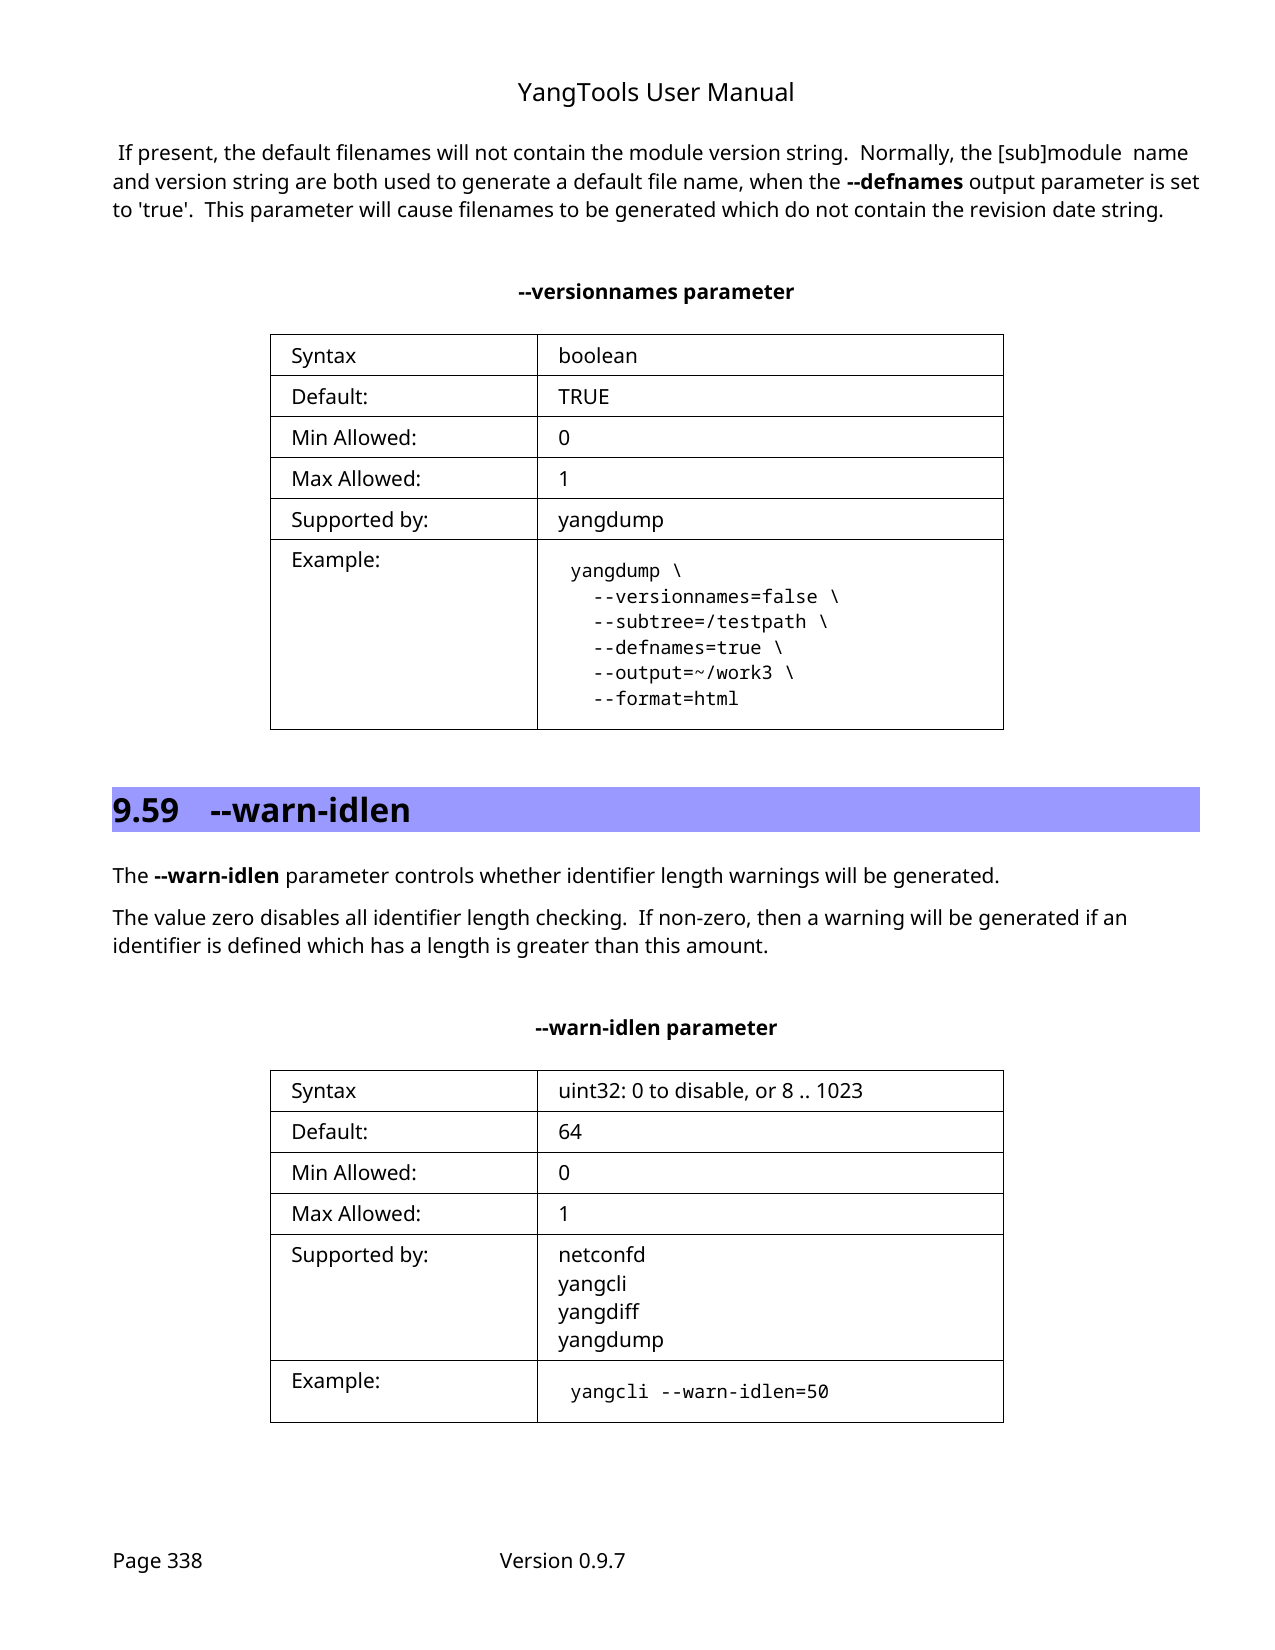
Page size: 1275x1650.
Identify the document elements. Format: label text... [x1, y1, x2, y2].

text The value zero disables all identifier length checking. If non-zero, then a warning will be generated if an identifier is defined which has a length is greater than this amount. [112, 903, 1200, 959]
table_cell 1 [538, 458, 1003, 498]
table_cell yangcli --warn-idlen=50 [538, 1361, 1003, 1422]
table_cell 0 [538, 417, 1003, 457]
table_cell yangdump \ --versionnames=false \ --subtree=/testpath \ --defnames=true \ --output=~/work3 \ --format=html [538, 540, 1003, 728]
table_cell Min Allowed: [271, 417, 537, 457]
table_cell Max Allowed: [271, 1194, 537, 1233]
table_cell 64 [538, 1112, 1003, 1152]
table_cell 0 [538, 1153, 1003, 1193]
table_cell Example: [271, 1361, 537, 1422]
table_cell yangdump [538, 499, 1003, 539]
text The --warn-idlen parameter controls whether identifier length warnings will be generated. [112, 862, 1200, 890]
table_header Syntax [271, 335, 537, 375]
table_cell Max Allowed: [271, 458, 537, 498]
table_header uint32: 0 to disable, or 8 .. 1023 [538, 1071, 1003, 1111]
subtitle --warn-idlen parameter [127, 1013, 1185, 1041]
table_header Syntax [271, 1071, 537, 1111]
table_cell Example: [271, 540, 537, 728]
subtitle --warn-idlen [112, 787, 1200, 832]
table_cell netconfd yangcli yangdiff yangdump [538, 1235, 1003, 1360]
table_cell Default: [271, 1112, 537, 1152]
table_cell TRUE [538, 376, 1003, 416]
subtitle --versionnames parameter [127, 277, 1185, 306]
table_header boolean [538, 335, 1003, 375]
text If present, the default filenames will not contain the module version string. Normally, the [sub]module name and version string are both used to generate a default file name, when the --defnames output parameter is set to 'true'. This parameter will cause filenames to be generated which do not contain the revision date string. [112, 138, 1200, 224]
table_cell 1 [538, 1194, 1003, 1233]
table_cell Supported by: [271, 499, 537, 539]
table_cell Default: [271, 376, 537, 416]
table_cell Supported by: [271, 1235, 537, 1360]
table_cell Min Allowed: [271, 1153, 537, 1193]
